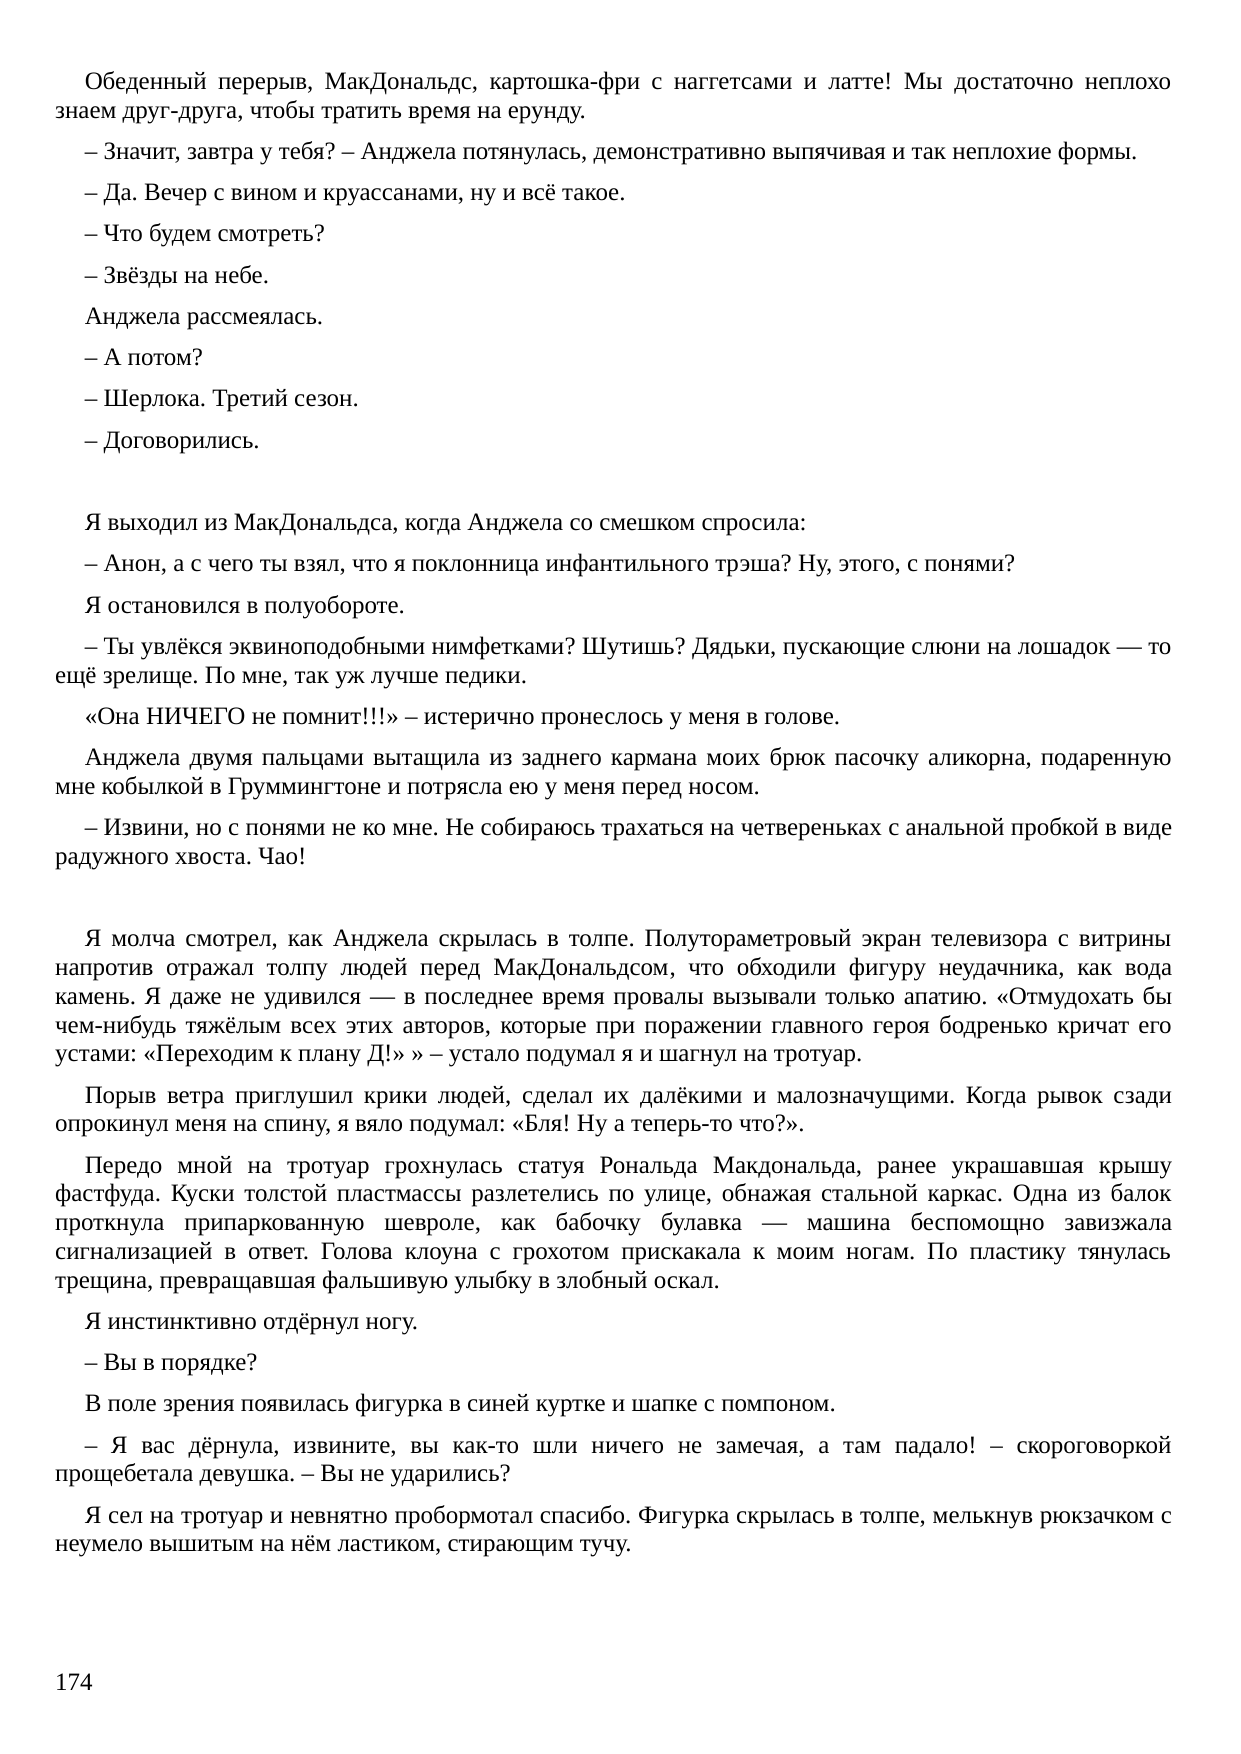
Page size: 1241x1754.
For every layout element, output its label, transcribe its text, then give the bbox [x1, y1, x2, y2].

text – Значит, завтра у тебя? – Анджела потянулась, демонстративно выпячивая и так неплохие формы. [55, 136, 1173, 165]
text – А потом? [55, 342, 1173, 371]
text – Шерлока. Третий сезон. [55, 383, 1173, 412]
text – Извини, но с понями не ко мне. Не собираюсь трахаться на четвереньках с анальной пробкой в виде радужного хвоста. Чао! [55, 812, 1173, 870]
text Я остановился в полуобороте. [55, 590, 1173, 618]
text – Что будем смотреть? [55, 218, 1173, 247]
text – Вы в порядке? [55, 1347, 1173, 1376]
text В поле зрения появилась фигурка в синей куртке и шапке с помпоном. [55, 1388, 1173, 1417]
text Я инстинктивно отдёрнул ногу. [55, 1306, 1173, 1335]
text – Анон, а с чего ты взял, что я поклонница инфантильного трэша? Ну, этого, с понями? [55, 548, 1173, 577]
text Анджела рассмеялась. [55, 301, 1173, 330]
text Я молча смотрел, как Анджела скрылась в толпе. Полутораметровый экран телевизора с витрины напротив отражал толпу людей перед МакДональдсом, что обходили фигуру неудачника, как вода камень. Я даже не удивился — в последнее время провалы вызывали только апатию. «Отмудохать бы чем-нибудь тяжёлым всех этих авторов, которые при поражении главного героя бодренько кричат его устами: «Переходим к плану Д!» » – устало подумал я и шагнул на тротуар. [55, 923, 1173, 1067]
text Передо мной на тротуар грохнулась статуя Рональда Макдональда, ранее украшавшая крышу фастфуда. Куски толстой пластмассы разлетелись по улице, обнажая стальной каркас. Одна из балок проткнула припаркованную шевроле, как бабочку булавка — машина беспомощно завизжала сигнализацией в ответ. Голова клоуна с грохотом прискакала к моим ногам. По пластику тянулась трещина, превращавшая фальшивую улыбку в злобный оскал. [55, 1150, 1173, 1293]
text – Ты увлёкся эквиноподобными нимфетками? Шутишь? Дядьки, пускающие слюни на лошадок — то ещё зрелище. По мне, так уж лучше педики. [55, 631, 1173, 688]
text – Звёзды на небе. [55, 260, 1173, 288]
text Порыв ветра приглушил крики людей, сделал их далёкими и малозначущими. Когда рывок сзади опрокинул меня на спину, я вяло подумал: «Бля! Ну а теперь-то что?». [55, 1080, 1173, 1137]
text Я сел на тротуар и невнятно пробормотал спасибо. Фигурка скрылась в толпе, мелькнув рюкзачком с неумело вышитым на нём ластиком, стирающим тучу. [55, 1500, 1173, 1557]
text Обеденный перерыв, МакДональдс, картошка-фри с наггетсами и латте! Мы достаточно неплохо знаем друг-друга, чтобы тратить время на ерунду. [55, 66, 1173, 123]
text Я выходил из МакДональдса, когда Анджела со смешком спросила: [55, 507, 1173, 536]
text «Она НИЧЕГО не помнит!!!» – истерично пронеслось у меня в голове. [55, 701, 1173, 730]
text Анджела двумя пальцами вытащила из заднего кармана моих брюк пасочку аликорна, подаренную мне кобылкой в Груммингтоне и потрясла ею у меня перед носом. [55, 742, 1173, 800]
text – Да. Вечер с вином и круассанами, ну и всё такое. [55, 177, 1173, 206]
text – Договорились. [55, 425, 1173, 453]
text – Я вас дёрнула, извините, вы как-то шли ничего не замечая, а там падало! – скороговоркой прощебетала девушка. – Вы не ударились? [55, 1430, 1173, 1487]
